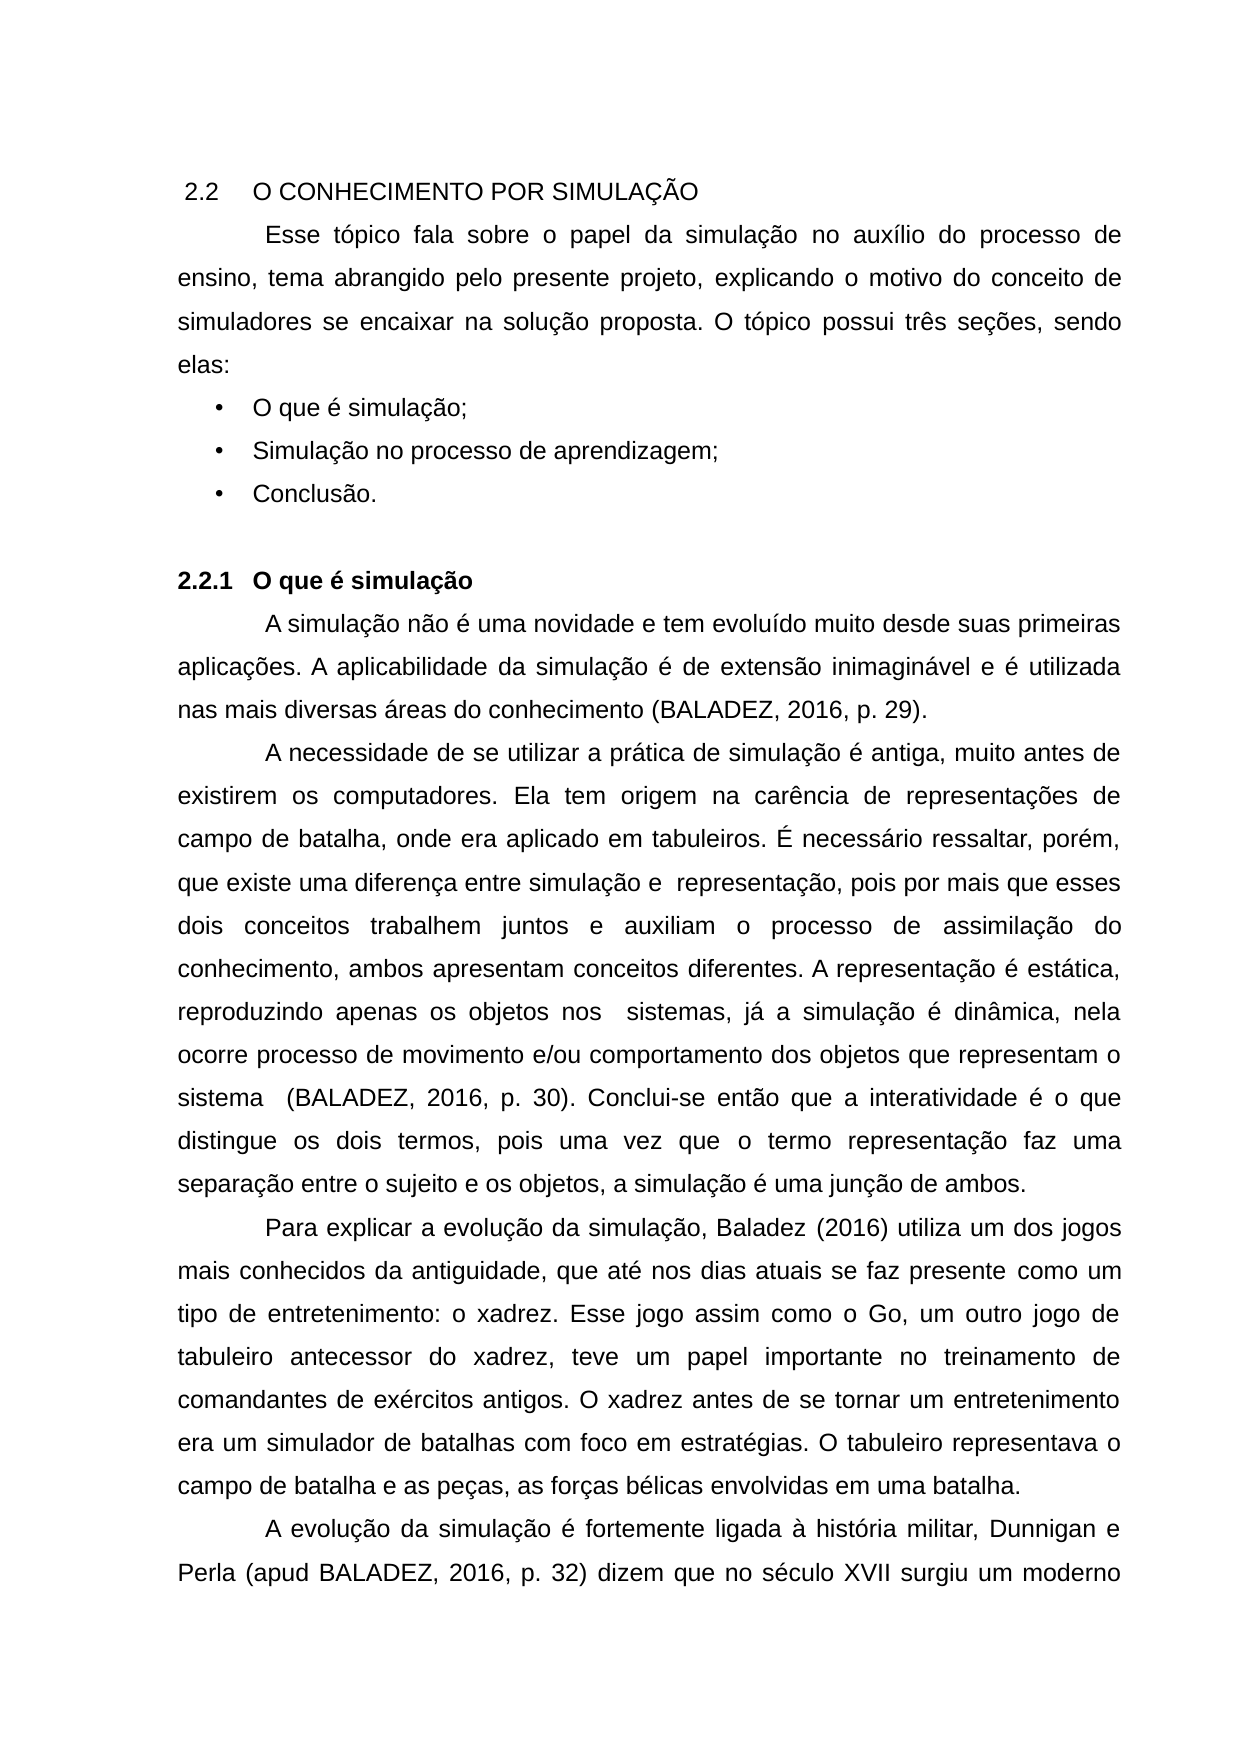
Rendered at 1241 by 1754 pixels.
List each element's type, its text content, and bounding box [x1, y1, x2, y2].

list Conclusão. [215, 479, 1122, 508]
subtitle O que é simulação [177, 566, 1122, 594]
text A simulação não é uma novidade e tem evoluído muito desde suas primeiras aplicações. A aplicabilidade da simulação é de extensão inimaginável e é utilizada nas mais diversas áreas do conhecimento (BALADEZ, 2016, p. 29). [177, 609, 1122, 724]
list Simulação no processo de aprendizagem; [215, 436, 1122, 465]
text A evolução da simulação é fortemente ligada à história militar, Dunnigan e Perla (apud BALADEZ, 2016, p. 32) dizem que no século XVII surgiu um moderno [177, 1514, 1122, 1586]
list O que é simulação; [215, 393, 1122, 422]
text Esse tópico fala sobre o papel da simulação no auxílio do processo de ensino, tema abrangido pelo presente projeto, explicando o motivo do conceito de simuladores se encaixar na solução proposta. O tópico possui três seções, sendo elas: [177, 220, 1122, 378]
text A necessidade de se utilizar a prática de simulação é antiga, muito antes de existirem os computadores. Ela tem origem na carência de representações de campo de batalha, onde era aplicado em tabuleiros. É necessário ressaltar, porém, que existe uma diferença entre simulação e representação, pois por mais que esses dois conceitos trabalhem juntos e auxiliam o processo de assimilação do conhecimento, ambos apresentam conceitos diferentes. A representação é estática, reproduzindo apenas os objetos nos sistemas, já a simulação é dinâmica, nela ocorre processo de movimento e/ou comportamento dos objetos que representam o sistema (BALADEZ, 2016, p. 30). Conclui-se então que a interatividade é o que distingue os dois termos, pois uma vez que o termo representação faz uma separação entre o sujeito e os objetos, a simulação é uma junção de ambos. [177, 738, 1122, 1198]
subtitle O Conhecimento por Simulação [177, 177, 1122, 206]
text Para explicar a evolução da simulação, Baladez (2016) utiliza um dos jogos mais conhecidos da antiguidade, que até nos dias atuais se faz presente como um tipo de entretenimento: o xadrez. Esse jogo assim como o Go, um outro jogo de tabuleiro antecessor do xadrez, teve um papel importante no treinamento de comandantes de exércitos antigos. O xadrez antes de se tornar um entretenimento era um simulador de batalhas com foco em estratégias. O tabuleiro representava o campo de batalha e as peças, as forças bélicas envolvidas em uma batalha. [177, 1212, 1122, 1500]
